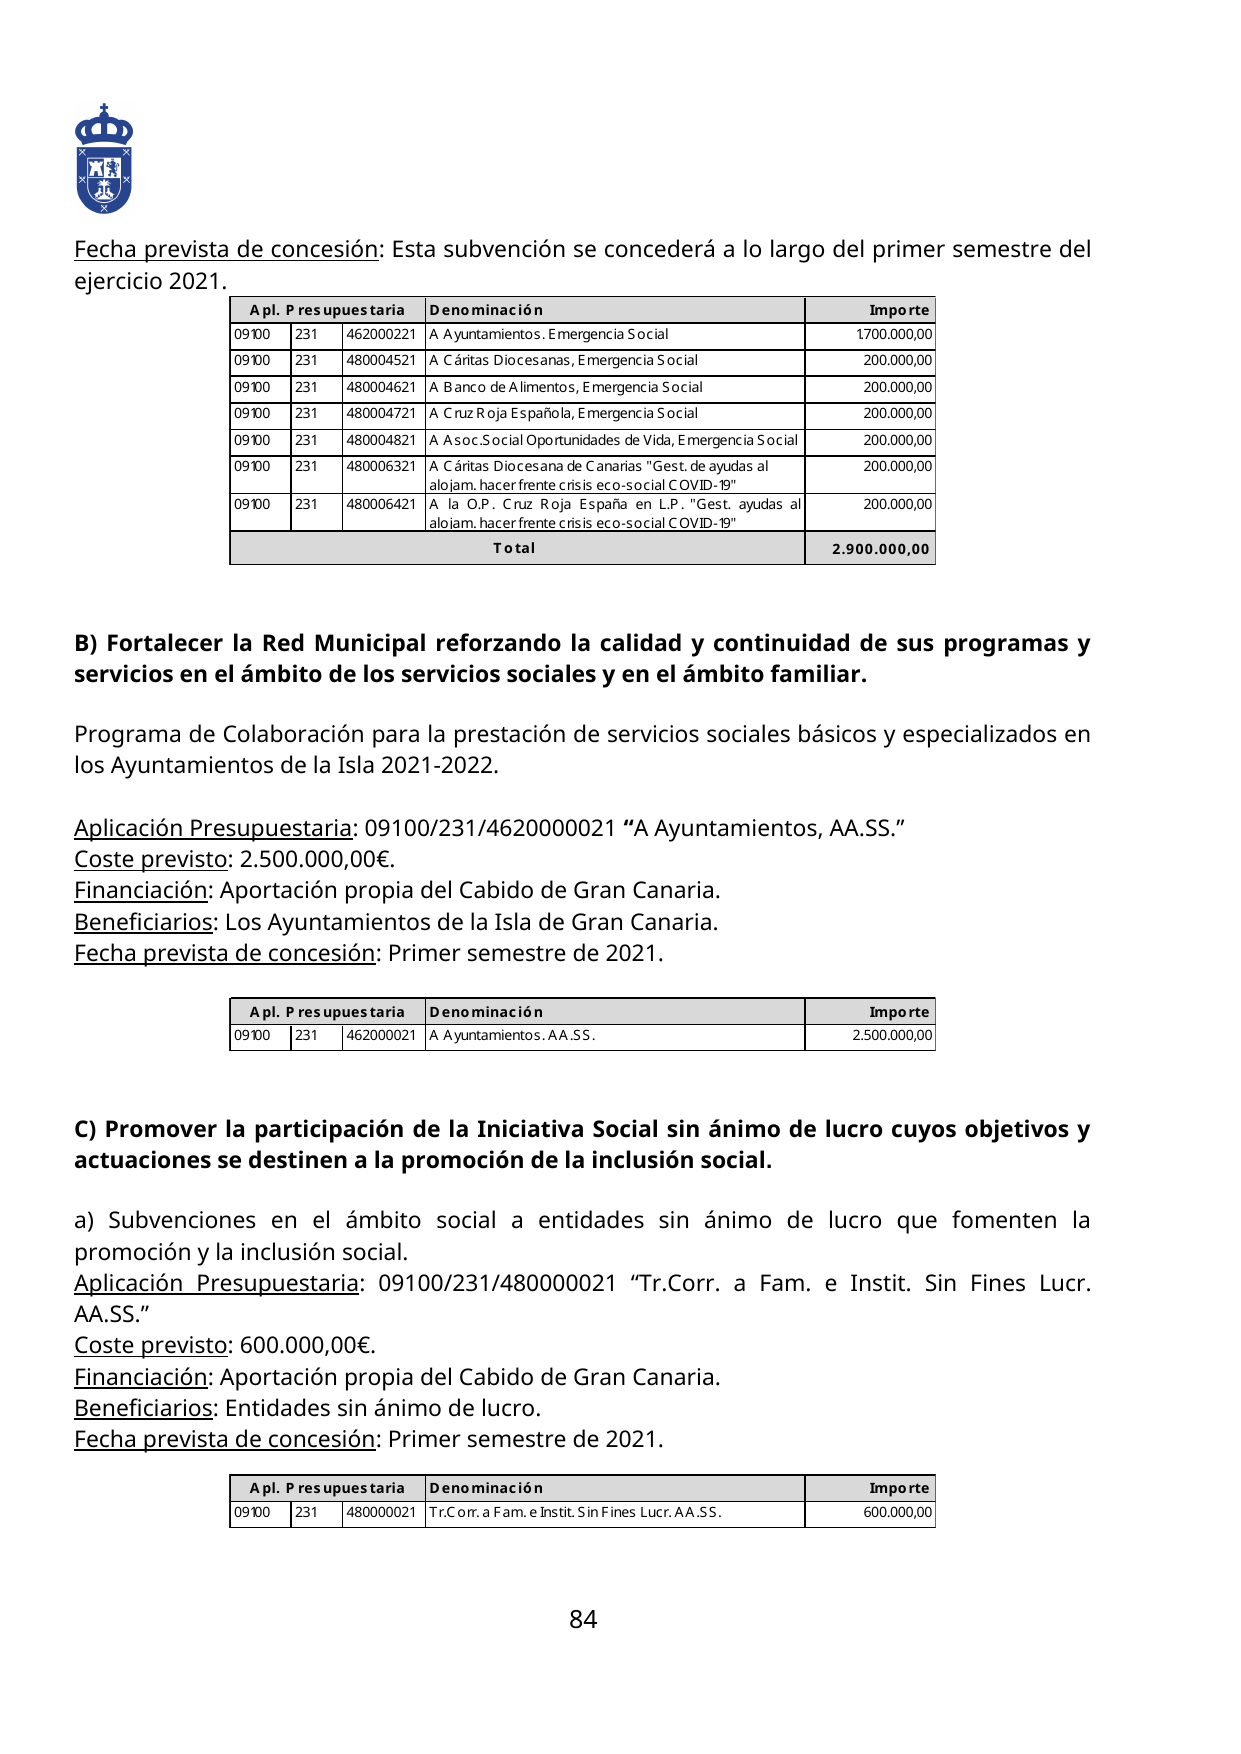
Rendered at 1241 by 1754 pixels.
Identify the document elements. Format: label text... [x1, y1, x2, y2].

picture [73, 102, 137, 215]
text B) Fortalecer la Red Municipal reforzando la calidad y continuidad de sus programas y servicios en el ámbito de los servicios sociales y en el ámbito familiar. [74, 627, 1092, 689]
text Financiación: Aportación propia del Cabido de Gran Canaria. [74, 1360, 1092, 1392]
text Fecha prevista de concesión: Primer semestre de 2021. [74, 1423, 1092, 1454]
text C) Promover la participación de la Iniciativa Social sin ánimo de lucro cuyos objetivos y actuaciones se destinen a la promoción de la inclusión social. [74, 1112, 1092, 1175]
text Beneficiarios: Los Ayuntamientos de la Isla de Gran Canaria. [74, 906, 1092, 937]
text Beneficiarios: Entidades sin ánimo de lucro. [74, 1392, 1092, 1423]
text Aplicación Presupuestaria: 09100/231/4620000021 “A Ayuntamientos, AA.SS.” [74, 812, 1092, 843]
text Financiación: Aportación propia del Cabido de Gran Canaria. [74, 874, 1092, 906]
text a) Subvenciones en el ámbito social a entidades sin ánimo de lucro que fomenten la promoción y la inclusión social. [74, 1204, 1092, 1267]
text Coste previsto: 2.500.000,00€. [74, 843, 1092, 874]
text Programa de Colaboración para la prestación de servicios sociales básicos y especializados en los Ayuntamientos de la Isla 2021-2022. [74, 718, 1092, 781]
text Fecha prevista de concesión: Primer semestre de 2021. [74, 937, 1092, 968]
text Coste previsto: 600.000,00€. [74, 1329, 1092, 1360]
text Fecha prevista de concesión: Esta subvención se concederá a lo largo del primer semestre del ejercicio 2021. [74, 233, 1092, 296]
text Aplicación Presupuestaria: 09100/231/480000021 “Tr.Corr. a Fam. e Instit. Sin Fines Lucr. AA.SS.” [74, 1267, 1092, 1329]
